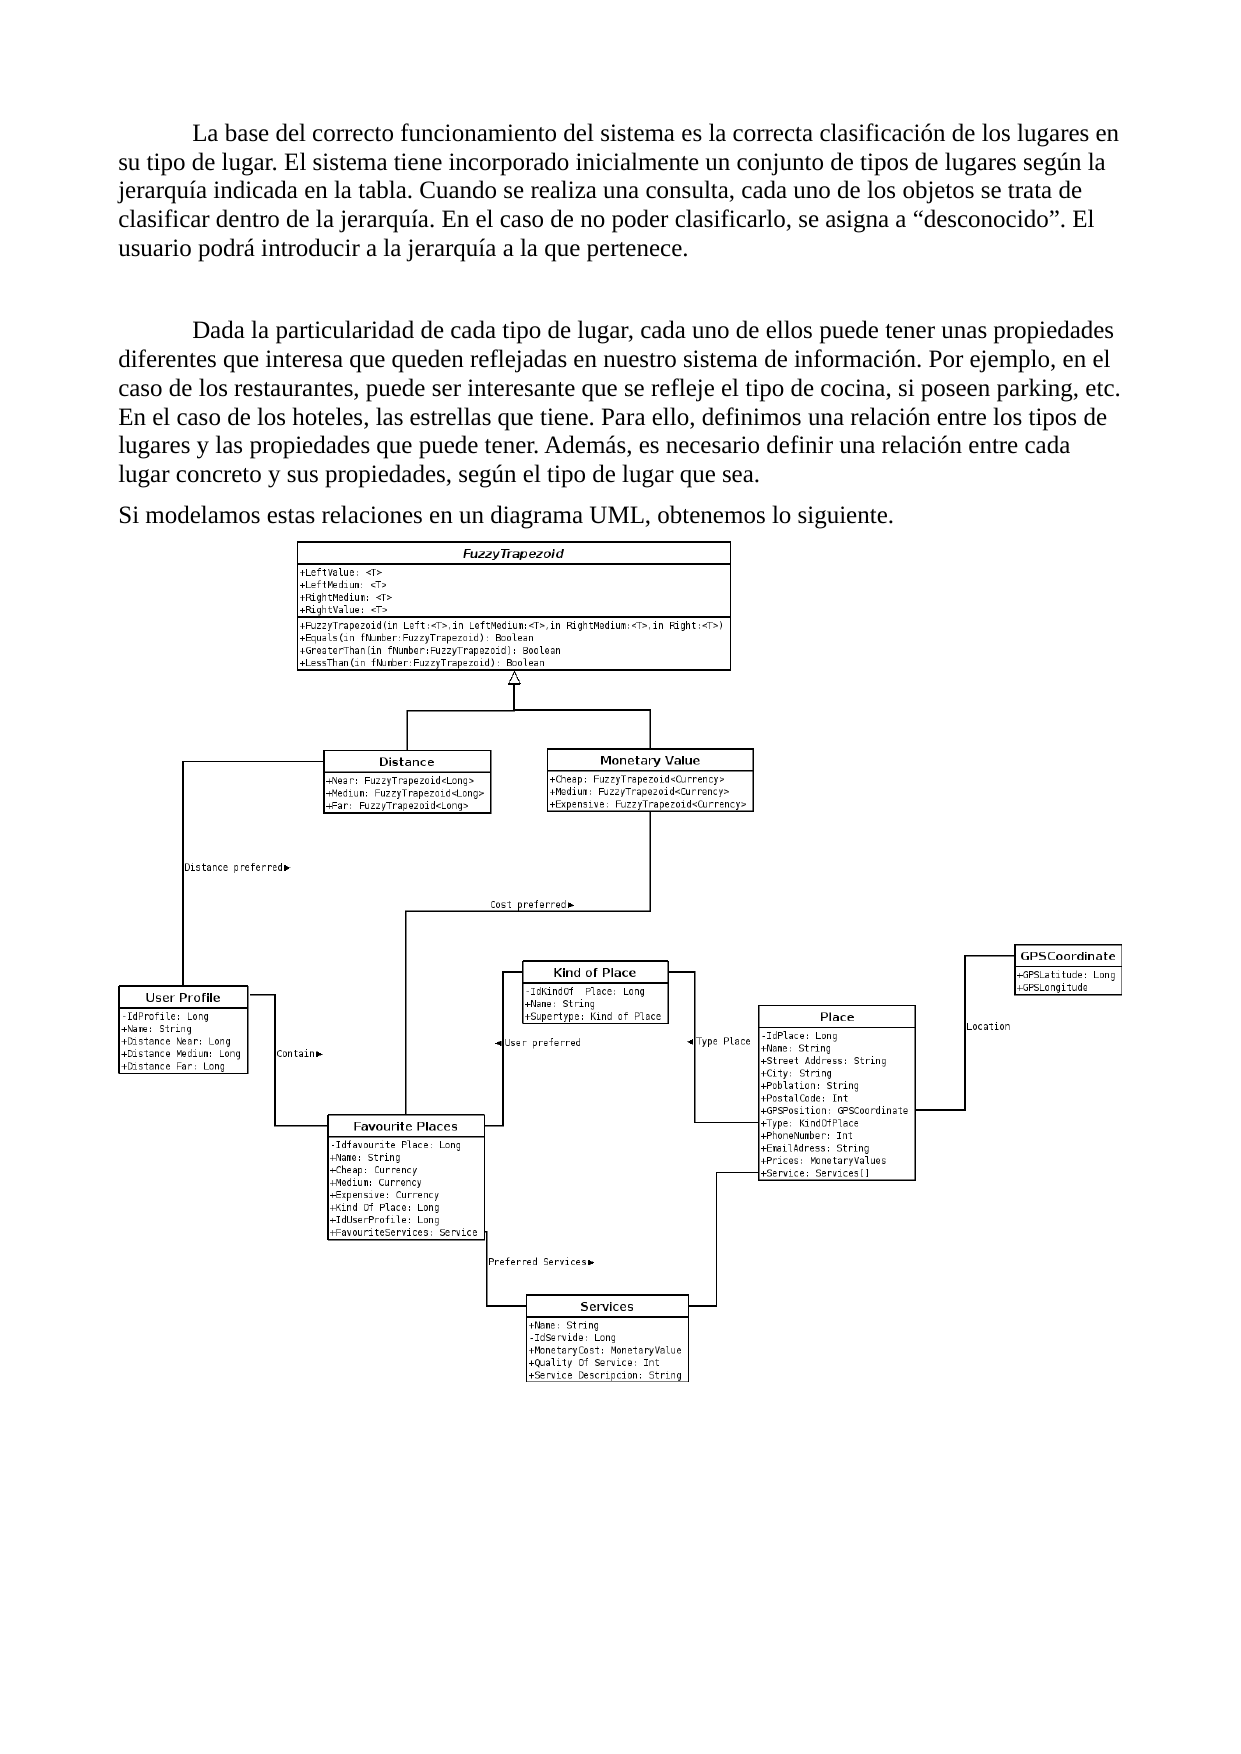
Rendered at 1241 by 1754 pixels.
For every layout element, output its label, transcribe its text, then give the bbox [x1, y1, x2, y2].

text La base del correcto funcionamiento del sistema es la correcta clasificación de los lugares en su tipo de lugar. El sistema tiene incorporado inicialmente un conjunto de tipos de lugares según la jerarquía indicada en la tabla. Cuando se realiza una consulta, cada uno de los objetos se trata de clasificar dentro de la jerarquía. En el caso de no poder clasificarlo, se asigna a “desconocido”. El usuario podrá introducir a la jerarquía a la que pertenece. [118, 118, 1122, 262]
picture [118, 541, 1122, 1382]
text Dada la particularidad de cada tipo de lugar, cada uno de ellos puede tener unas propiedades diferentes que interesa que queden reflejadas en nuestro sistema de información. Por ejemplo, en el caso de los restaurantes, puede ser interesante que se refleje el tipo de cocina, si poseen parking, etc. En el caso de los hoteles, las estrellas que tiene. Para ello, definimos una relación entre los tipos de lugares y las propiedades que puede tener. Además, es necesario definir una relación entre cada lugar concreto y sus propiedades, según el tipo de lugar que sea. [118, 316, 1122, 488]
text Si modelamos estas relaciones en un diagrama UML, obtenemos lo siguiente. [118, 501, 1122, 529]
